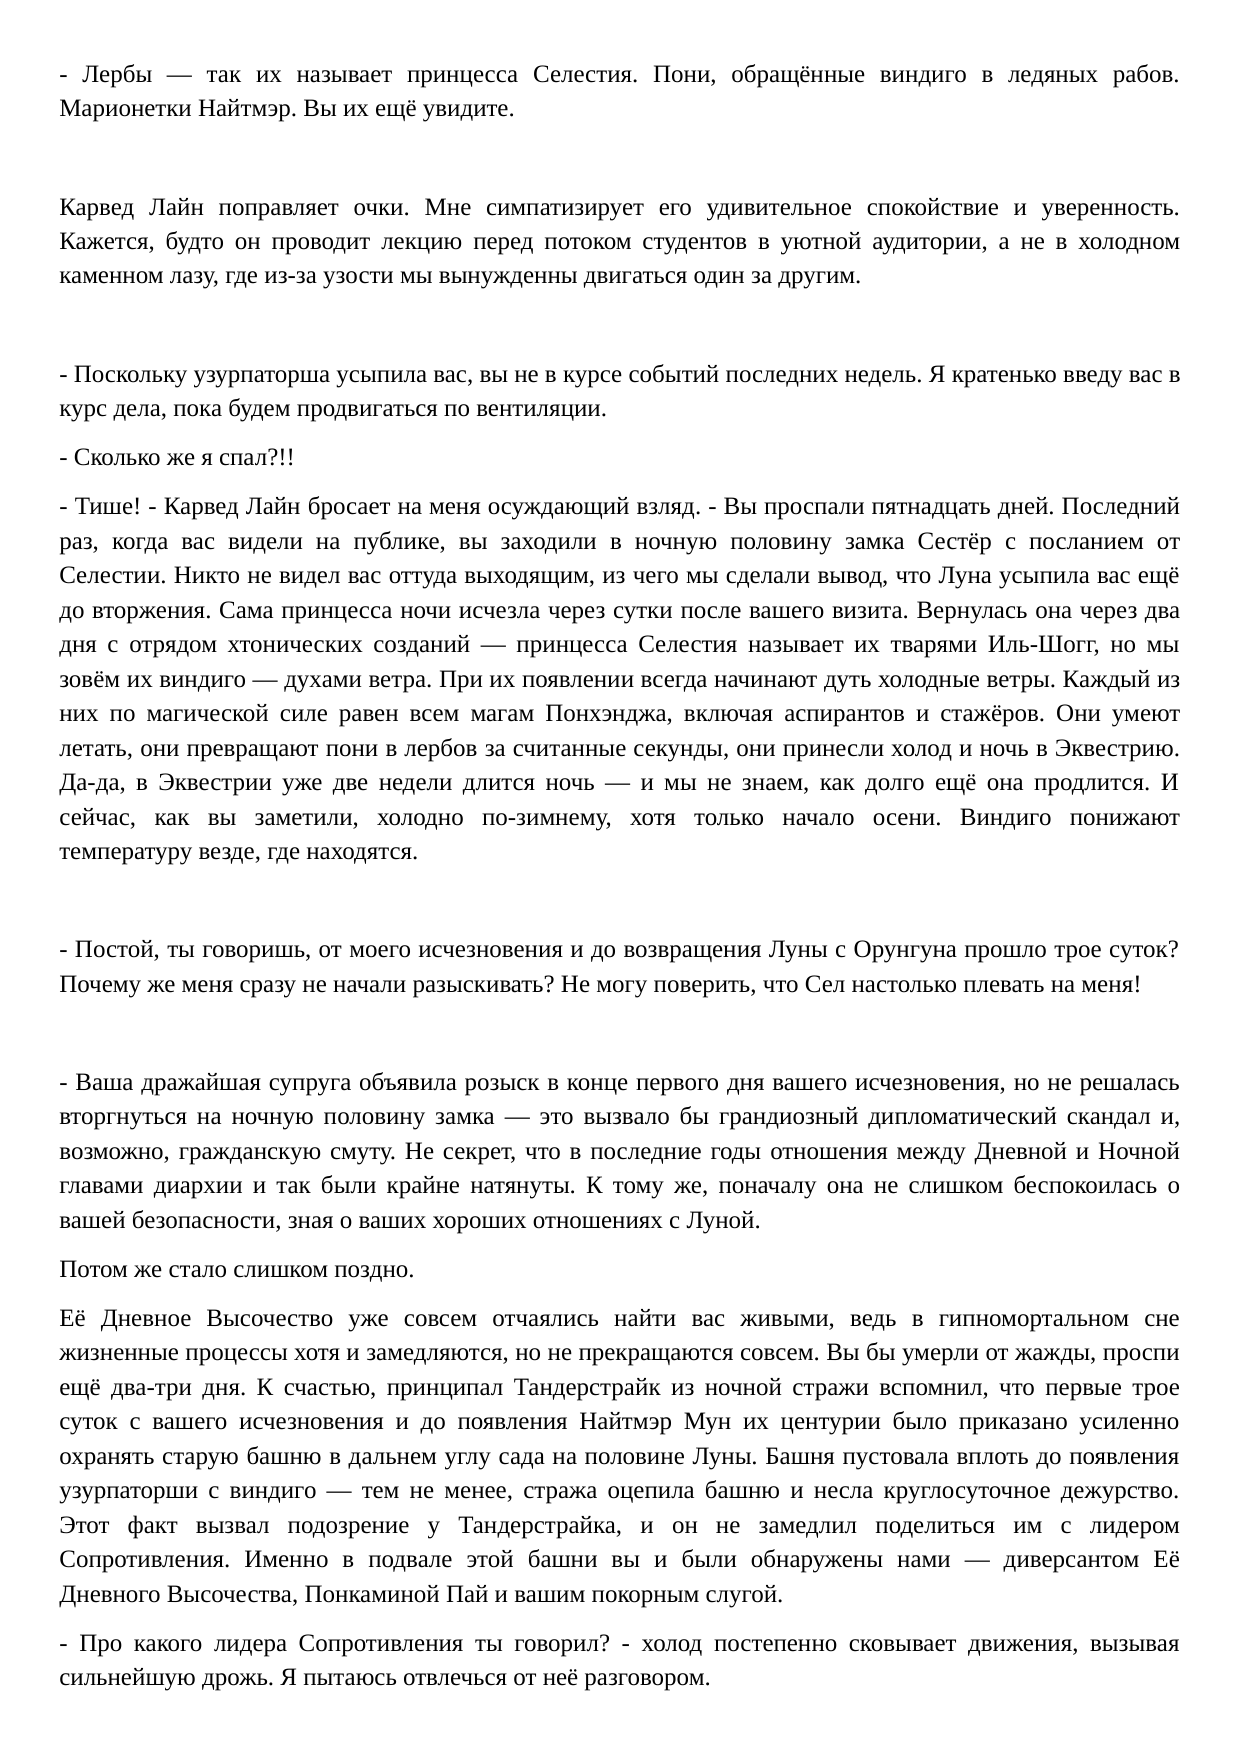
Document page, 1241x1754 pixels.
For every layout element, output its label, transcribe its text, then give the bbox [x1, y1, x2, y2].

text - Ваша дражайшая супруга объявила розыск в конце первого дня вашего исчезновения, но не решалась вторгнуться на ночную половину замка — это вызвало бы грандиозный дипломатический скандал и, возможно, гражданскую смуту. Не секрет, что в последние годы отношения между Дневной и Ночной главами диархии и так были крайне натянуты. К тому же, поначалу она не слишком беспокоилась о вашей безопасности, зная о ваших хороших отношениях с Луной. [59, 1067, 1181, 1233]
text - Постой, ты говоришь, от моего исчезновения и до возвращения Луны с Орунгуна прошло трое суток? Почему же меня сразу не начали разыскивать? Не могу поверить, что Сел настолько плевать на меня! [59, 934, 1181, 997]
text Карвед Лайн поправляет очки. Мне симпатизирует его удивительное спокойствие и уверенность. Кажется, будто он проводит лекцию перед потоком студентов в уютной аудитории, а не в холодном каменном лазу, где из-за узости мы вынужденны двигаться один за другим. [59, 192, 1181, 289]
text - Про какого лидера Сопротивления ты говорил? - холод постепенно сковывает движения, вызывая сильнейшую дрожь. Я пытаюсь отвлечься от неё разговором. [59, 1628, 1181, 1691]
text - Поскольку узурпаторша усыпила вас, вы не в курсе событий последних недель. Я кратенько введу вас в курс дела, пока будем продвигаться по вентиляции. [59, 359, 1181, 422]
text Её Дневное Высочество уже совсем отчаялись найти вас живыми, ведь в гипномортальном сне жизненные процессы хотя и замедляются, но не прекращаются совсем. Вы бы умерли от жажды, проспи ещё два-три дня. К счастью, принципал Тандерстрайк из ночной стражи вспомнил, что первые трое суток с вашего исчезновения и до появления Найтмэр Мун их центурии было приказано усиленно охранять старую башню в дальнем углу сада на половине Луны. Башня пустовала вплоть до появления узурпаторши с виндиго — тем не менее, стража оцепила башню и несла круглосуточное дежурство. Этот факт вызвал подозрение у Тандерстрайка, и он не замедлил поделиться им с лидером Сопротивления. Именно в подвале этой башни вы и были обнаружены нами — диверсантом Её Дневного Высочества, Понкаминой Пай и вашим покорным слугой. [59, 1303, 1181, 1607]
text - Тише! - Карвед Лайн бросает на меня осуждающий взляд. - Вы проспали пятнадцать дней. Последний раз, когда вас видели на публике, вы заходили в ночную половину замка Сестёр с посланием от Селестии. Никто не видел вас оттуда выходящим, из чего мы сделали вывод, что Луна усыпила вас ещё до вторжения. Сама принцесса ночи исчезла через сутки после вашего визита. Вернулась она через два дня с отрядом хтонических созданий — принцесса Селестия называет их тварями Иль-Шогг, но мы зовём их виндиго — духами ветра. При их появлении всегда начинают дуть холодные ветры. Каждый из них по магической силе равен всем магам Понхэнджа, включая аспирантов и стажёров. Они умеют летать, они превращают пони в лербов за считанные секунды, они принесли холод и ночь в Эквестрию. Да-да, в Эквестрии уже две недели длится ночь — и мы не знаем, как долго ещё она продлится. И сейчас, как вы заметили, холодно по-зимнему, хотя только начало осени. Виндиго понижают температуру везде, где находятся. [59, 491, 1181, 865]
text - Лербы — так их называет принцесса Селестия. Пони, обращённые виндиго в ледяных рабов. Марионетки Найтмэр. Вы их ещё увидите. [59, 59, 1181, 122]
text Потом же стало слишком поздно. [59, 1254, 1181, 1283]
text - Сколько же я спал?!! [59, 442, 1181, 471]
